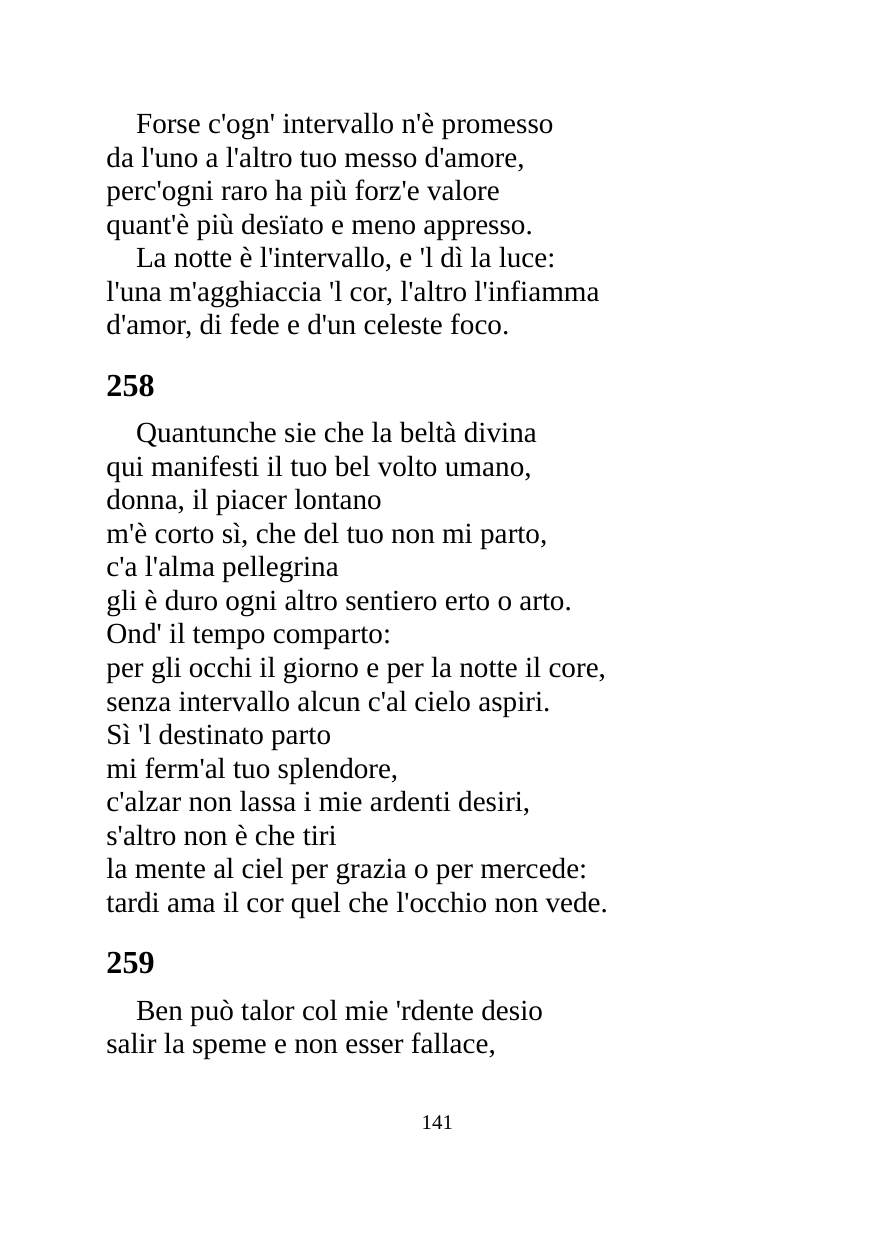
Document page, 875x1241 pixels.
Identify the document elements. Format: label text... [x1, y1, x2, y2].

text Quantunche sie che la beltà divina [106, 415, 768, 449]
text Sì 'l destinato parto [106, 717, 768, 751]
text Forse c'ogn' intervallo n'è promesso [106, 106, 768, 140]
text la mente al ciel per grazia o per mercede: [106, 851, 768, 885]
text qui manifesti il tuo bel volto umano, [106, 449, 768, 482]
text salir la speme e non esser fallace, [106, 1026, 768, 1060]
text l'una m'agghiaccia 'l cor, l'altro l'infiamma [106, 274, 768, 307]
text Ben può talor col mie 'rdente desio [106, 993, 768, 1026]
text d'amor, di fede e d'un celeste foco. [106, 307, 768, 341]
text m'è corto sì, che del tuo non mi parto, [106, 516, 768, 549]
text mi ferm'al tuo splendore, [106, 751, 768, 784]
text s'altro non è che tiri [106, 818, 768, 851]
subtitle 258 [106, 366, 768, 403]
text perc'ogni raro ha più forz'e valore [106, 173, 768, 207]
text per gli occhi il giorno e per la notte il core, [106, 650, 768, 684]
text c'a l'alma pellegrina [106, 549, 768, 583]
text Ond' il tempo comparto: [106, 617, 768, 650]
text c'alzar non lassa i mie ardenti desiri, [106, 784, 768, 818]
text da l'uno a l'altro tuo messo d'amore, [106, 140, 768, 173]
text senza intervallo alcun c'al cielo aspiri. [106, 684, 768, 717]
subtitle 259 [106, 943, 768, 980]
text quant'è più desïato e meno appresso. [106, 207, 768, 240]
text tardi ama il cor quel che l'occhio non vede. [106, 885, 768, 918]
text gli è duro ogni altro sentiero erto o arto. [106, 583, 768, 617]
text donna, il piacer lontano [106, 482, 768, 516]
text La notte è l'intervallo, e 'l dì la luce: [106, 240, 768, 274]
